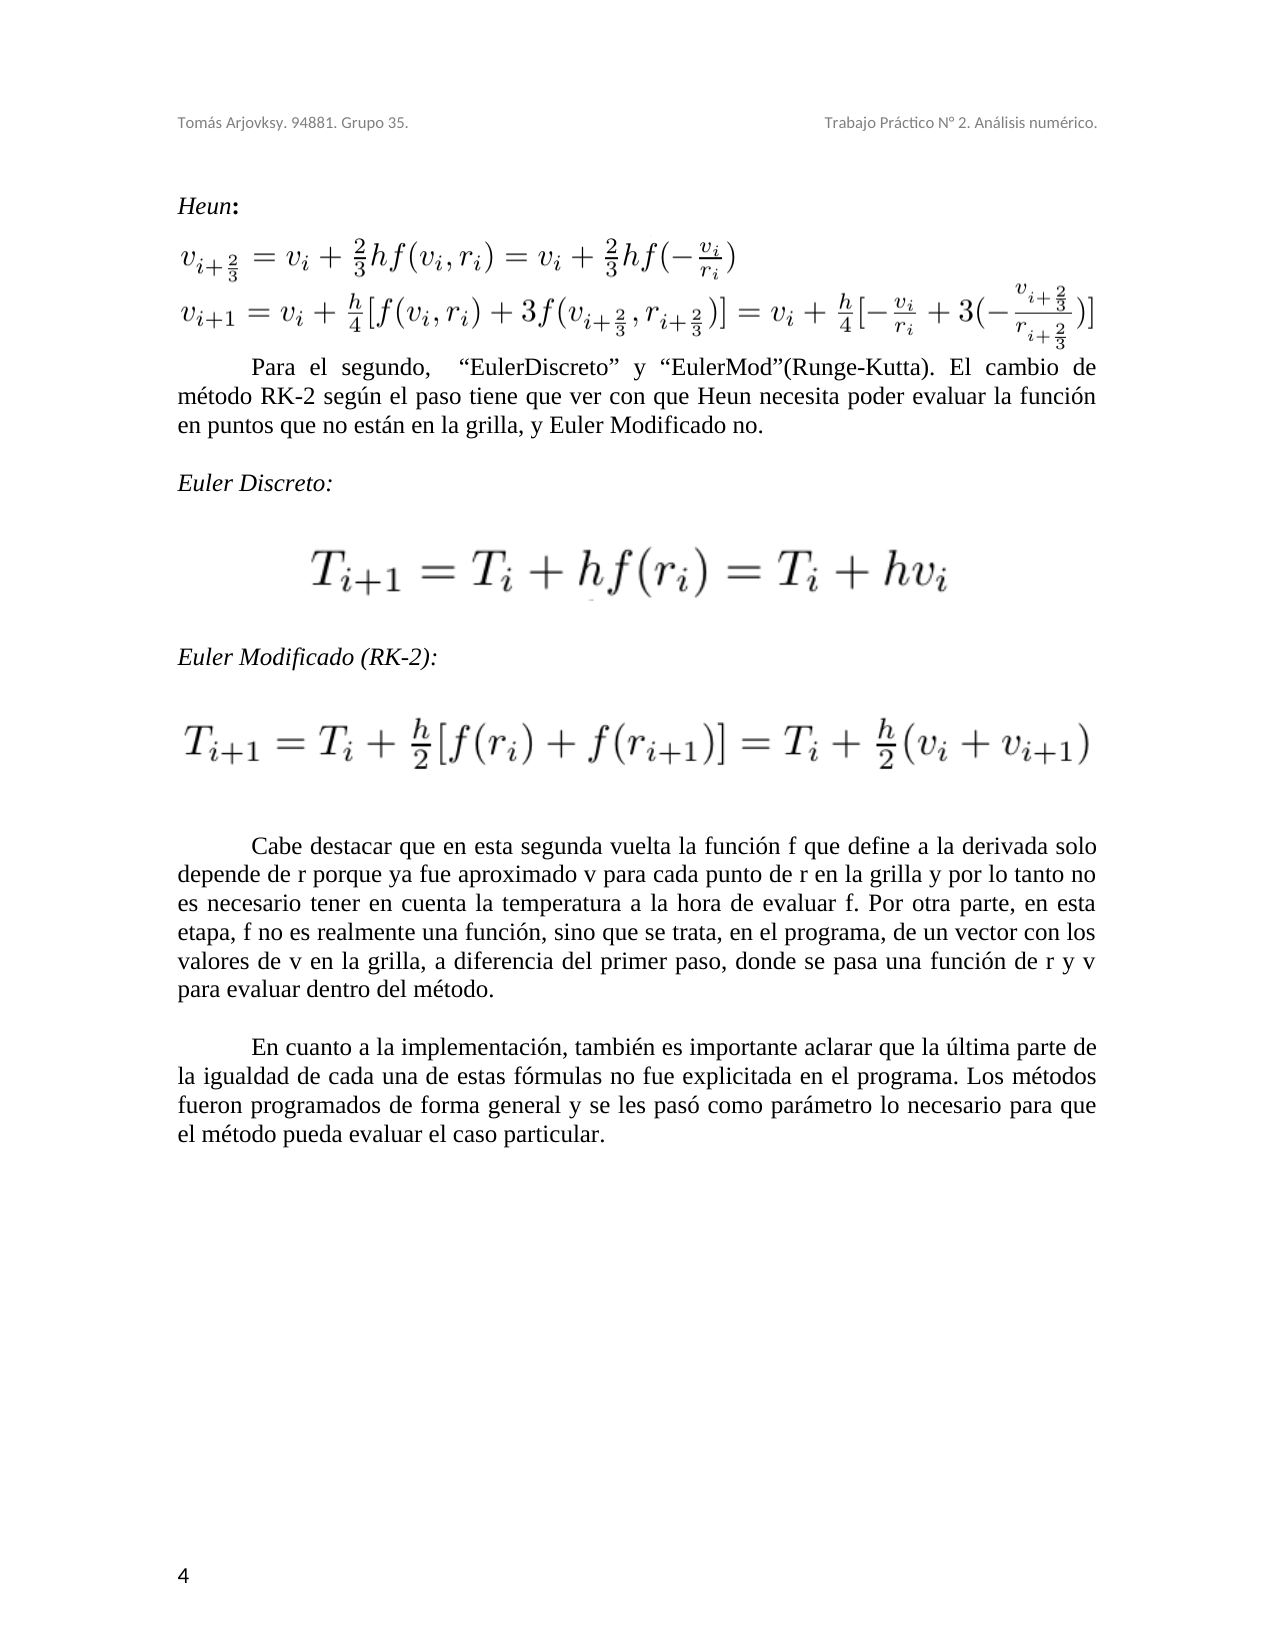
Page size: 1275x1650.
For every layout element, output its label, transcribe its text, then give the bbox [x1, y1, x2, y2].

text En cuanto a la implementación, también es importante aclarar que la última parte de la igualdad de cada una de estas fórmulas no fue explicitada en el programa. Los métodos fueron programados de forma general y se les pasó como parámetro lo necesario para que el método pueda evaluar el caso particular. [177, 1032, 1098, 1147]
text Para el segundo, “EulerDiscreto” y “EulerMod”(Runge-Kutta). El cambio de método RK-2 según el paso tiene que ver con que Heun necesita poder evaluar la función en puntos que no están en la grilla, y Euler Modificado no. [177, 353, 1098, 439]
text Euler Modificado (RK-2): [177, 642, 1098, 670]
picture [177, 236, 1098, 353]
picture [177, 716, 1098, 773]
text Euler Discreto: [177, 468, 1098, 497]
picture [307, 539, 968, 601]
text Cabe destacar que en esta segunda vuelta la función f que define a la derivada solo depende de r porque ya fue aproximado v para cada punto de r en la grilla y por lo tanto no es necesario tener en cuenta la temperatura a la hora de evaluar f. Por otra parte, en esta etapa, f no es realmente una función, sino que se trata, en el programa, de un vector con los valores de v en la grilla, a diferencia del primer paso, donde se pasa una función de r y v para evaluar dentro del método. [177, 831, 1098, 1003]
text Heun: [177, 191, 1098, 220]
